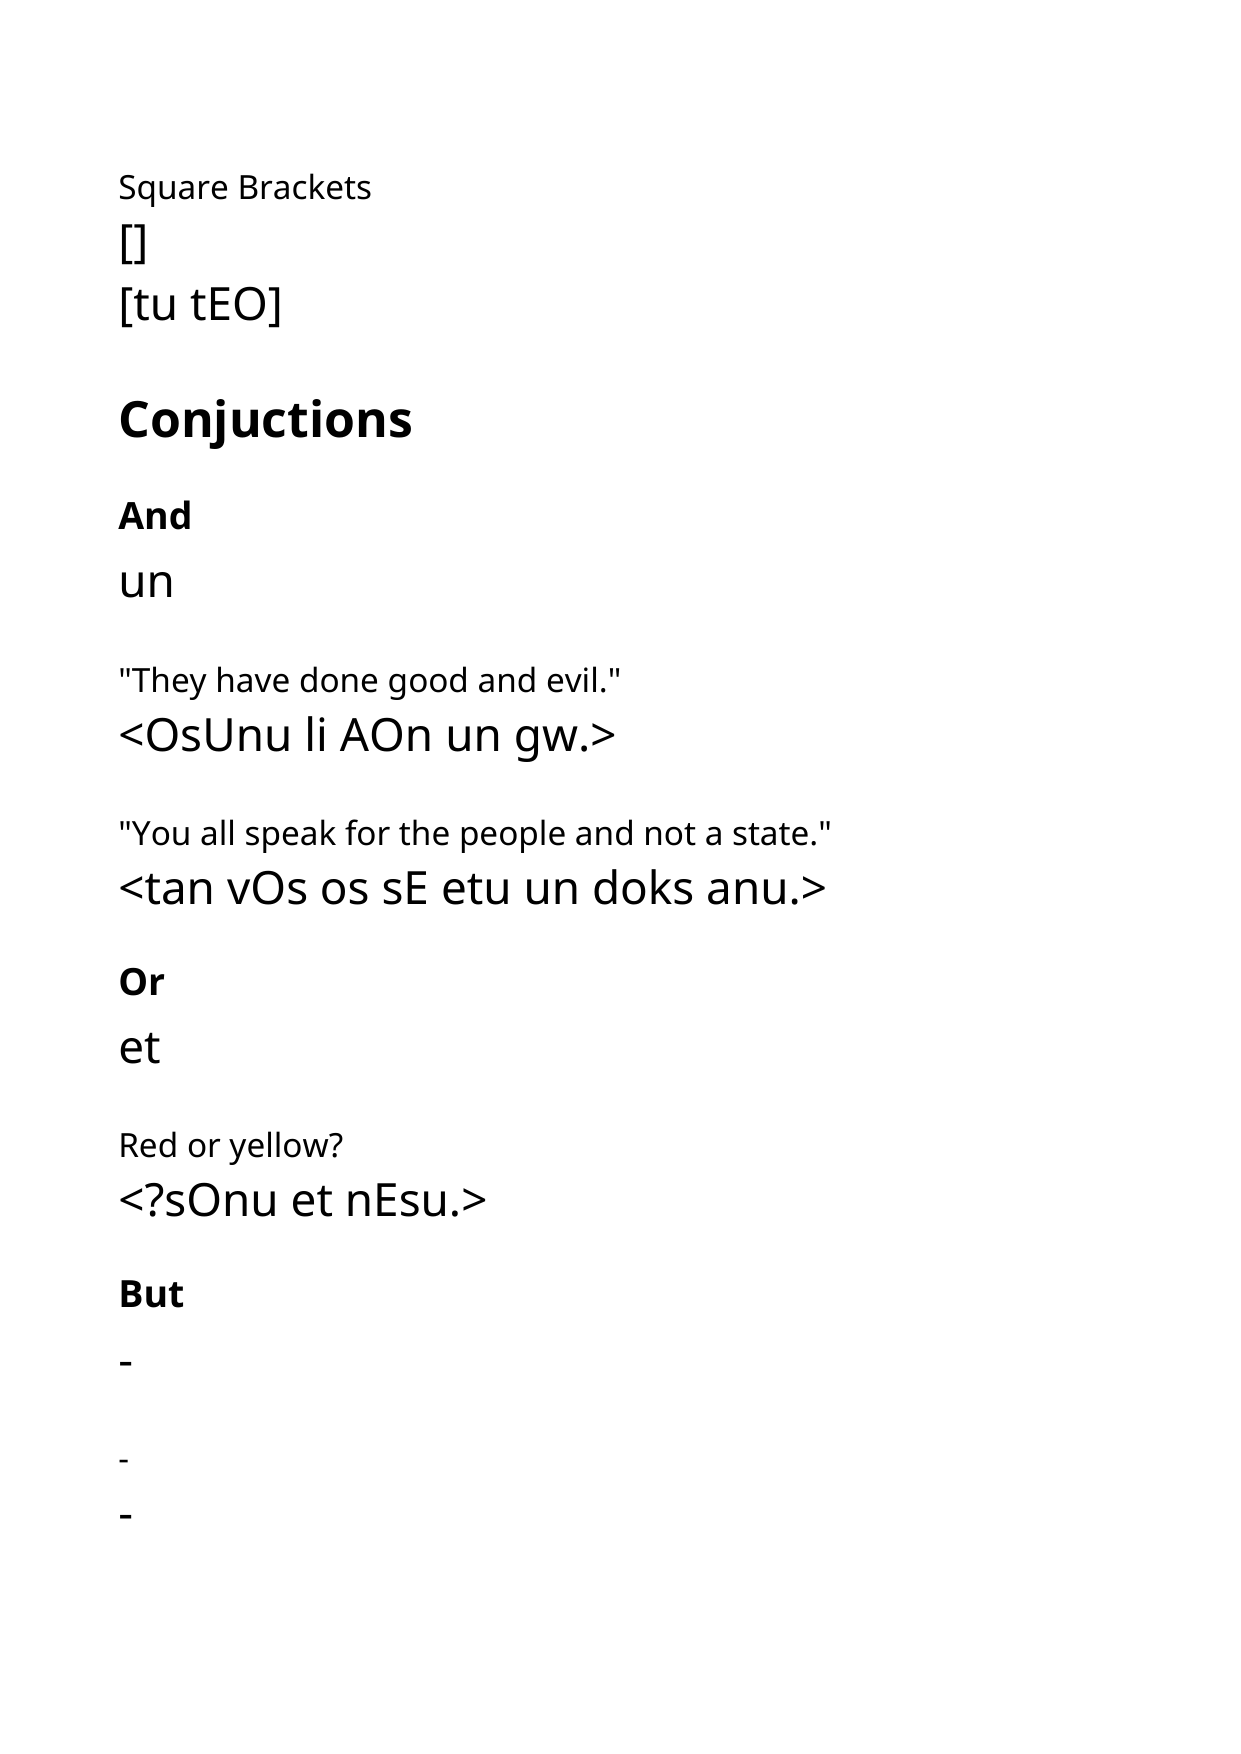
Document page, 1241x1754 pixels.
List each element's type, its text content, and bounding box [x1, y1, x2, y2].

text "You all speak for the people and not a state." [118, 810, 1122, 855]
text un [118, 549, 1122, 611]
text <OsUnu li AOn un gw.> [118, 702, 1122, 764]
text Square Brackets [118, 163, 1122, 209]
text "They have done good and evil." [118, 657, 1122, 702]
text <tan vOs os sE etu un doks anu.> [118, 855, 1122, 918]
text - [118, 1435, 1122, 1480]
text - [118, 1480, 1122, 1543]
text <?sOnu et nEsu.> [118, 1168, 1122, 1230]
text et [118, 1014, 1122, 1077]
text [tu tEO] [118, 271, 1122, 334]
text - [118, 1327, 1122, 1389]
subtitle And [118, 489, 1122, 540]
text [] [118, 209, 1122, 271]
subtitle Or [118, 955, 1122, 1006]
subtitle Conjuctions [118, 384, 1122, 452]
text Red or yellow? [118, 1122, 1122, 1168]
subtitle But [118, 1268, 1122, 1319]
